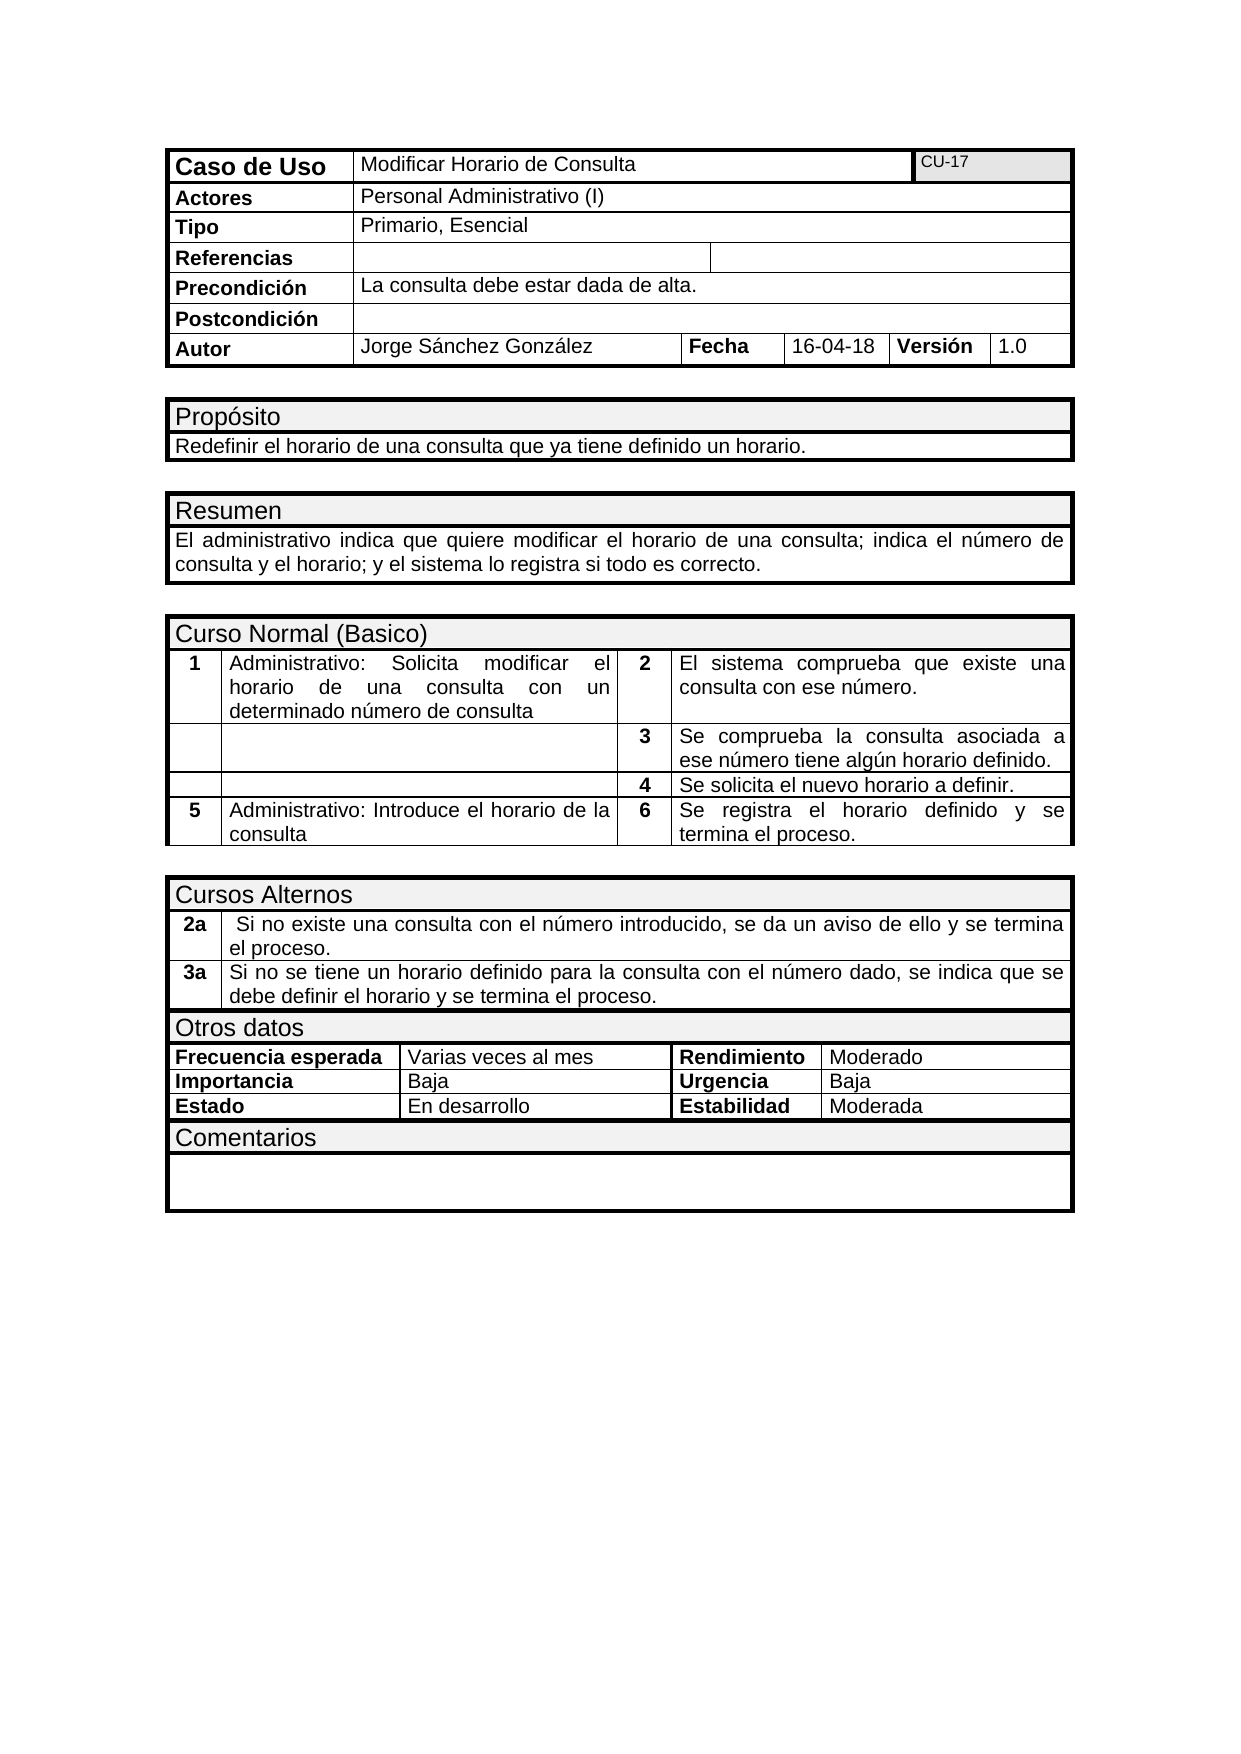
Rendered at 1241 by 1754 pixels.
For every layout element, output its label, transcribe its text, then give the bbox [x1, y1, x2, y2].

table_cell 3a [170, 961, 221, 1008]
table_cell Personal Administrativo (I) [354, 184, 1070, 211]
table_cell Varias veces al mes [401, 1045, 670, 1068]
table_cell Importancia [170, 1070, 399, 1093]
table_cell [354, 243, 710, 272]
table_cell 1 [170, 651, 221, 722]
table_cell [170, 1155, 1070, 1209]
table_cell 5 [170, 798, 221, 845]
table_cell 3 [618, 724, 671, 771]
table_cell Referencias [170, 243, 353, 272]
table_cell Comentarios [170, 1123, 1070, 1151]
table_cell En desarrollo [401, 1094, 670, 1118]
table_cell Baja [822, 1070, 1070, 1093]
table_cell Rendimiento [673, 1045, 821, 1068]
table_header Resumen [170, 496, 1070, 524]
table_cell 2a [170, 912, 221, 959]
table_cell La consulta debe estar dada de alta. [354, 273, 1070, 303]
table_cell 4 [618, 773, 671, 796]
table_cell 2 [618, 651, 671, 722]
table_cell El administrativo indica que quiere modificar el horario de una consulta; indica el número de consulta y el horario; y el sistema lo registra si todo es correcto. [170, 528, 1070, 581]
table_cell Se comprueba la consulta asociada a ese número tiene algún horario definido. [672, 724, 1070, 771]
table_cell Se solicita el nuevo horario a definir. [672, 773, 1070, 796]
table_cell Administrativo: Introduce el horario de la consulta [222, 798, 617, 845]
table_cell [222, 773, 617, 796]
table_header Cursos Alternos [170, 880, 1070, 908]
table_cell Versión [890, 334, 990, 363]
table_cell Se registra el horario definido y se termina el proceso. [672, 798, 1070, 845]
table_cell Precondición [170, 273, 353, 303]
table_cell [222, 724, 617, 771]
table_cell 16-04-18 [785, 334, 889, 363]
table_header CU-17 [916, 152, 1070, 181]
table_cell Urgencia [673, 1070, 821, 1093]
table_cell Administrativo: Solicita modificar el horario de una consulta con un determinado número de consulta [222, 651, 617, 722]
table_cell Fecha [682, 334, 784, 363]
table_cell Otros datos [170, 1013, 1070, 1041]
table_cell Postcondición [170, 304, 353, 333]
table_cell 1.0 [991, 334, 1070, 363]
table_header Curso Normal (Basico) [170, 619, 1070, 647]
table_cell Tipo [170, 213, 353, 242]
table_cell Moderada [822, 1094, 1070, 1118]
table_cell [354, 304, 1070, 333]
table_cell [170, 724, 221, 771]
table_cell Baja [401, 1070, 670, 1093]
table_cell Estado [170, 1094, 399, 1118]
table_header Propósito [170, 402, 1070, 430]
table_header Caso de Uso [170, 152, 353, 181]
table_cell Frecuencia esperada [170, 1045, 399, 1068]
table_cell Primario, Esencial [354, 213, 1070, 242]
table_cell 6 [618, 798, 671, 845]
table_cell Redefinir el horario de una consulta que ya tiene definido un horario. [170, 434, 1070, 457]
table_cell Jorge Sánchez González [354, 334, 681, 363]
table_cell Estabilidad [673, 1094, 821, 1118]
table_header Modificar Horario de Consulta [354, 152, 911, 181]
table_cell Autor [170, 334, 353, 363]
table_cell Si no existe una consulta con el número introducido, se da un aviso de ello y se termina el proceso. [222, 912, 1070, 959]
table_cell El sistema comprueba que existe una consulta con ese número. [672, 651, 1070, 722]
table_cell Moderado [822, 1045, 1070, 1068]
table_cell [711, 243, 1070, 272]
table_cell Actores [170, 184, 353, 211]
table_cell Si no se tiene un horario definido para la consulta con el número dado, se indica que se debe definir el horario y se termina el proceso. [222, 961, 1070, 1008]
table_cell [170, 773, 221, 796]
